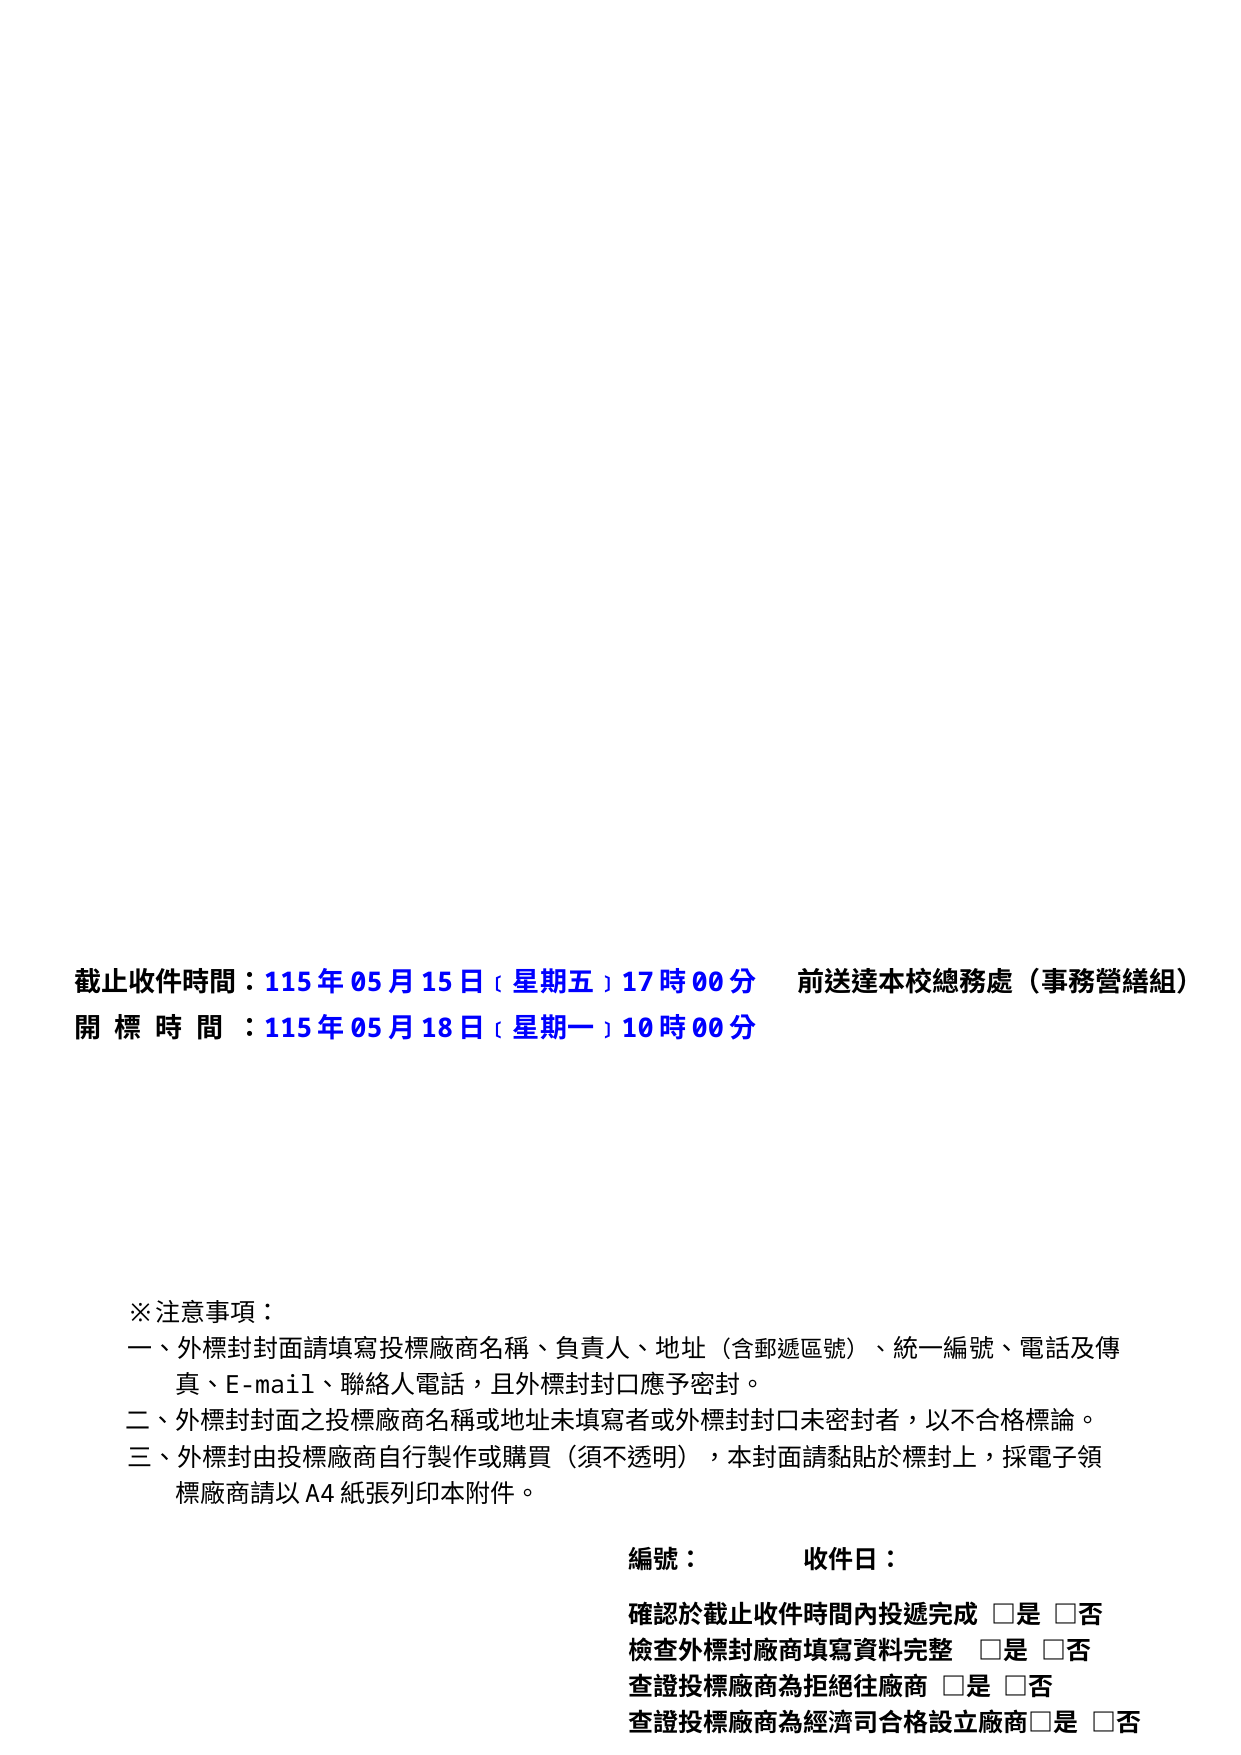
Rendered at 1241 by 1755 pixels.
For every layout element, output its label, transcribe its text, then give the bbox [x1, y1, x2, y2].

text 開 標 時 間 ：115年05月18日﹝星期一﹞10時00分 [74, 1000, 1210, 1046]
text 二、外標封封面之投標廠商名稱或地址未填寫者或外標封封口未密封者，以不合格標論。 [126, 1401, 1120, 1437]
text 三、外標封由投標廠商自行製作或購買（須不透明），本封面請黏貼於標封上，採電子領標廠商請以A4紙張列印本附件。 [127, 1437, 1120, 1505]
text 確認於截止收件時間內投遞完成 □是 □否 [628, 1594, 1155, 1630]
text 查證投標廠商為拒絕往廠商 □是 □否 [628, 1667, 1155, 1703]
text 編號： 收件日： [628, 1540, 1155, 1576]
text 查證投標廠商為經濟司合格設立廠商□是 □否 [628, 1703, 1155, 1739]
text 檢查外標封廠商填寫資料完整 □是 □否 [628, 1630, 1155, 1667]
text ※注意事項： [125, 1292, 1120, 1328]
text 一、外標封封面請填寫投標廠商名稱、負責人、地址（含郵遞區號）、統一編號、電話及傳真、E-mail、聯絡人電話，且外標封封口應予密封。 [127, 1328, 1120, 1401]
text 截止收件時間：115年05月15日﹝星期五﹞17時00分 前送達本校總務處（事務營繕組） [74, 954, 1210, 1000]
